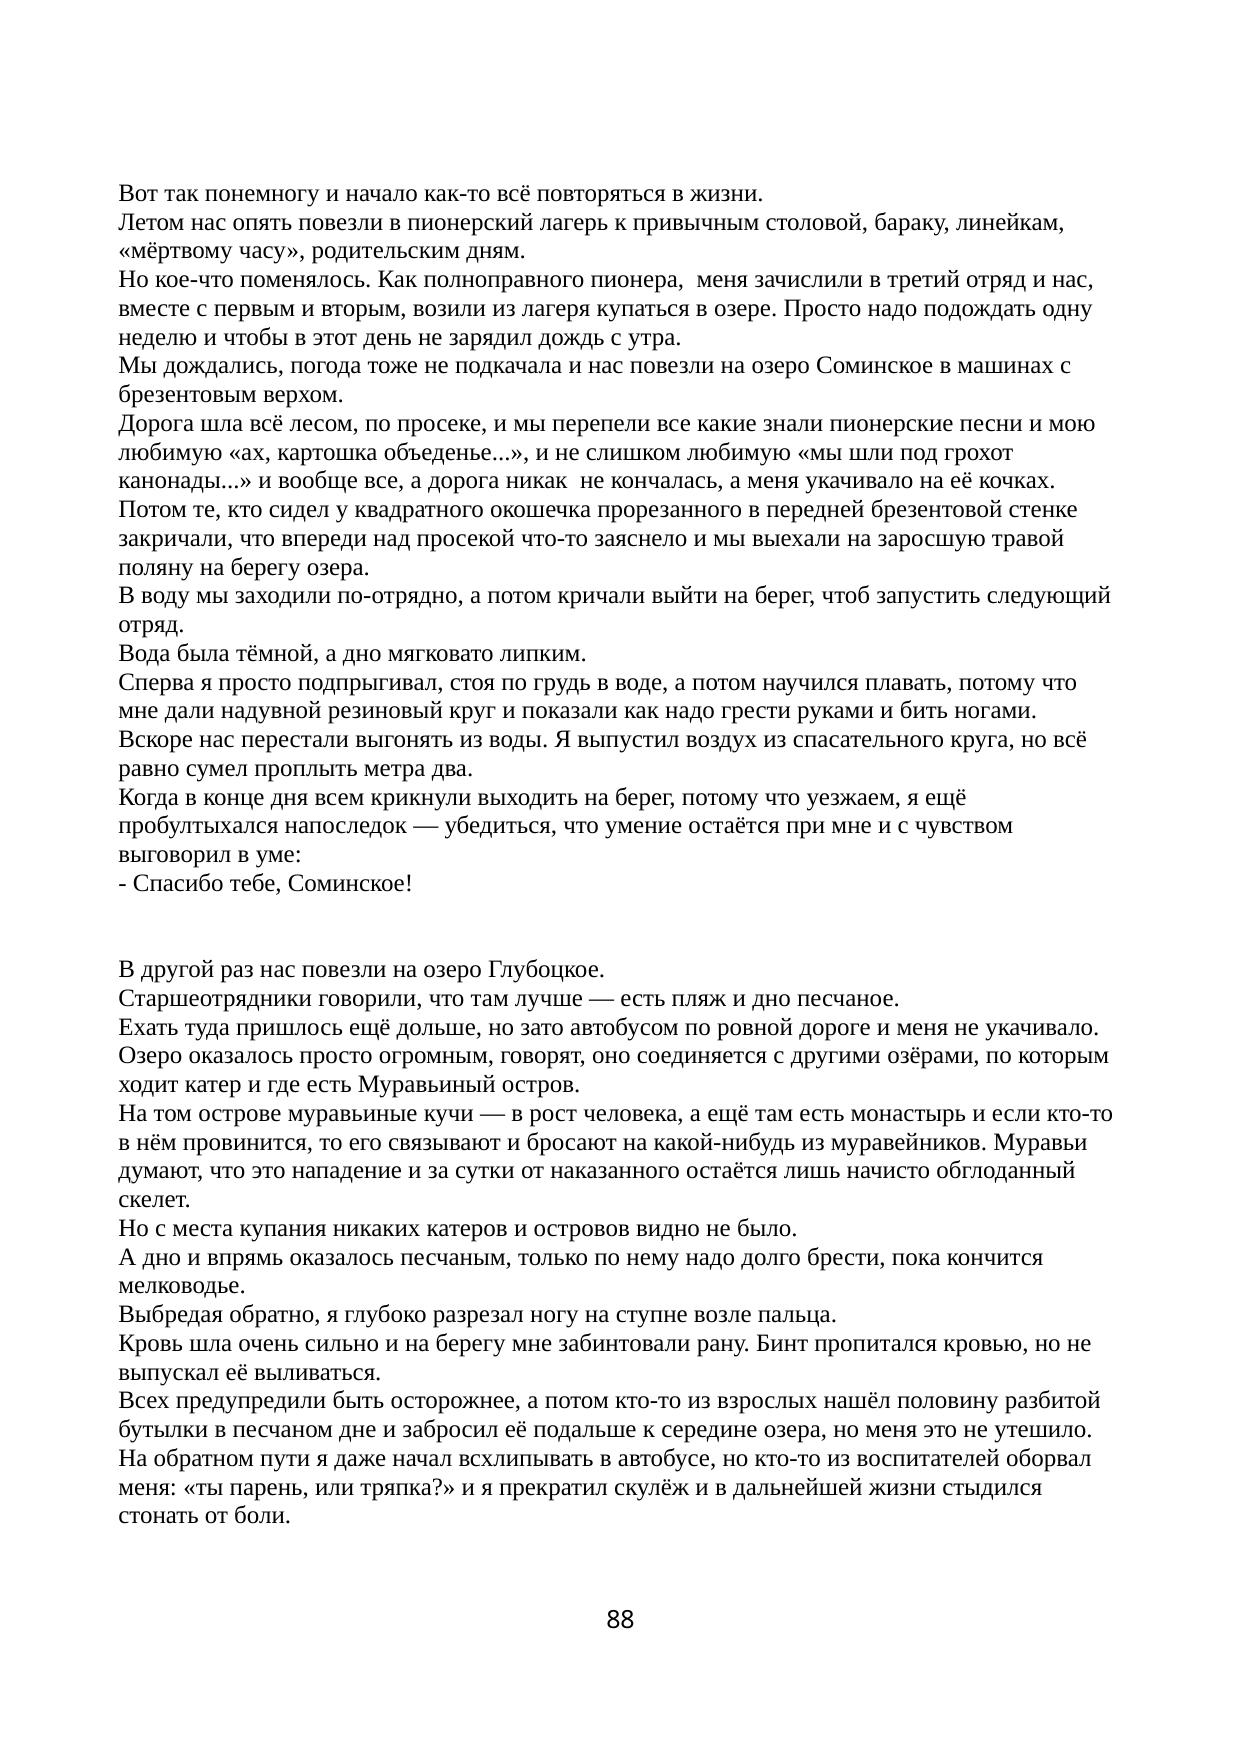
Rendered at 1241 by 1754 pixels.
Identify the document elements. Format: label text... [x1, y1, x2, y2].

text Вскоре нас перестали выгонять из воды. Я выпустил воздух из спасательного круга, но всё равно сумел проплыть метра два. [118, 724, 1122, 782]
text Всех предупредили быть осторожнее, а потом кто-то из взрослых нашёл половину разбитой бутылки в песчаном дне и забросил её подальше к середине озера, но меня это не утешило. [118, 1386, 1122, 1443]
text Озеро оказалось просто огромным, говорят, оно соединяется с другими озёрами, по которым ходит катер и где есть Муравьиный остров. [118, 1041, 1122, 1098]
text В воду мы заходили по-отрядно, а потом кричали выйти на берег, чтоб запустить следующий отряд. [118, 581, 1122, 638]
text Сперва я просто подпрыгивал, стоя по грудь в воде, а потом научился плавать, потому что мне дали надувной резиновый круг и показали как надо грести руками и бить ногами. [118, 667, 1122, 724]
text Потом те, кто сидел у квадратного окошечка прорезанного в передней брезентовой стенке закричали, что впереди над просекой что-то заяснело и мы выехали на заросшую травой поляну на берегу озера. [118, 494, 1122, 581]
text Вода была тёмной, а дно мягковато липким. [118, 638, 1122, 667]
text Ехать туда пришлось ещё дольше, но зато автобусом по ровной дороге и меня не укачивало. [118, 1012, 1122, 1041]
text Старшеотрядники говорили, что там лучше — есть пляж и дно песчаное. [118, 983, 1122, 1012]
text Выбредая обратно, я глубоко разрезал ногу на ступне возле пальца. [118, 1299, 1122, 1328]
text Вот так понемногу и начало как-то всё повторяться в жизни. [118, 178, 1122, 207]
text Когда в конце дня всем крикнули выходить на берег, потому что уезжаем, я ещё пробултыхался напоследок — убедиться, что умение остаётся при мне и с чувством выговорил в уме: [118, 782, 1122, 868]
text Дорога шла всё лесом, по просеке, и мы перепели все какие знали пионерские песни и мою любимую «ах, картошка объеденье...», и не слишком любимую «мы шли под грохот канонады...» и вообще все, а дорога никак не кончалась, а меня укачивало на её кочках. [118, 408, 1122, 494]
text Мы дождались, погода тоже не подкачала и нас повезли на озеро Соминское в машинах с брезентовым верхом. [118, 351, 1122, 408]
text На обратном пути я даже начал всхлипывать в автобусе, но кто-то из воспитателей оборвал меня: «ты парень, или тряпка?» и я прекратил скулёж и в дальнейшей жизни стыдился стонать от боли. [118, 1443, 1122, 1529]
text В другой раз нас повезли на озеро Глубоцкое. [118, 954, 1122, 983]
text Но с места купания никаких катеров и островов видно не было. [118, 1213, 1122, 1242]
text Летом нас опять повезли в пионерский лагерь к привычным столовой, бараку, линейкам, «мёртвому часу», родительским дням. [118, 207, 1122, 264]
text Кровь шла очень сильно и на берегу мне забинтовали рану. Бинт пропитался кровью, но не выпускал её выливаться. [118, 1328, 1122, 1386]
text На том острове муравьиные кучи — в рост человека, а ещё там есть монастырь и если кто-то в нём провинится, то его связывают и бросают на какой-нибудь из муравейников. Муравьи думают, что это нападение и за сутки от наказанного остаётся лишь начисто обглоданный скелет. [118, 1098, 1122, 1213]
text А дно и впрямь оказалось песчаным, только по нему надо долго брести, пока кончится мелководье. [118, 1242, 1122, 1299]
text - Спасибо тебе, Соминское! [118, 868, 1122, 897]
text Но кое-что поменялось. Как полноправного пионера, меня зачислили в третий отряд и нас, вместе с первым и вторым, возили из лагеря купаться в озере. Просто надо подождать одну неделю и чтобы в этот день не зарядил дождь с утра. [118, 264, 1122, 351]
